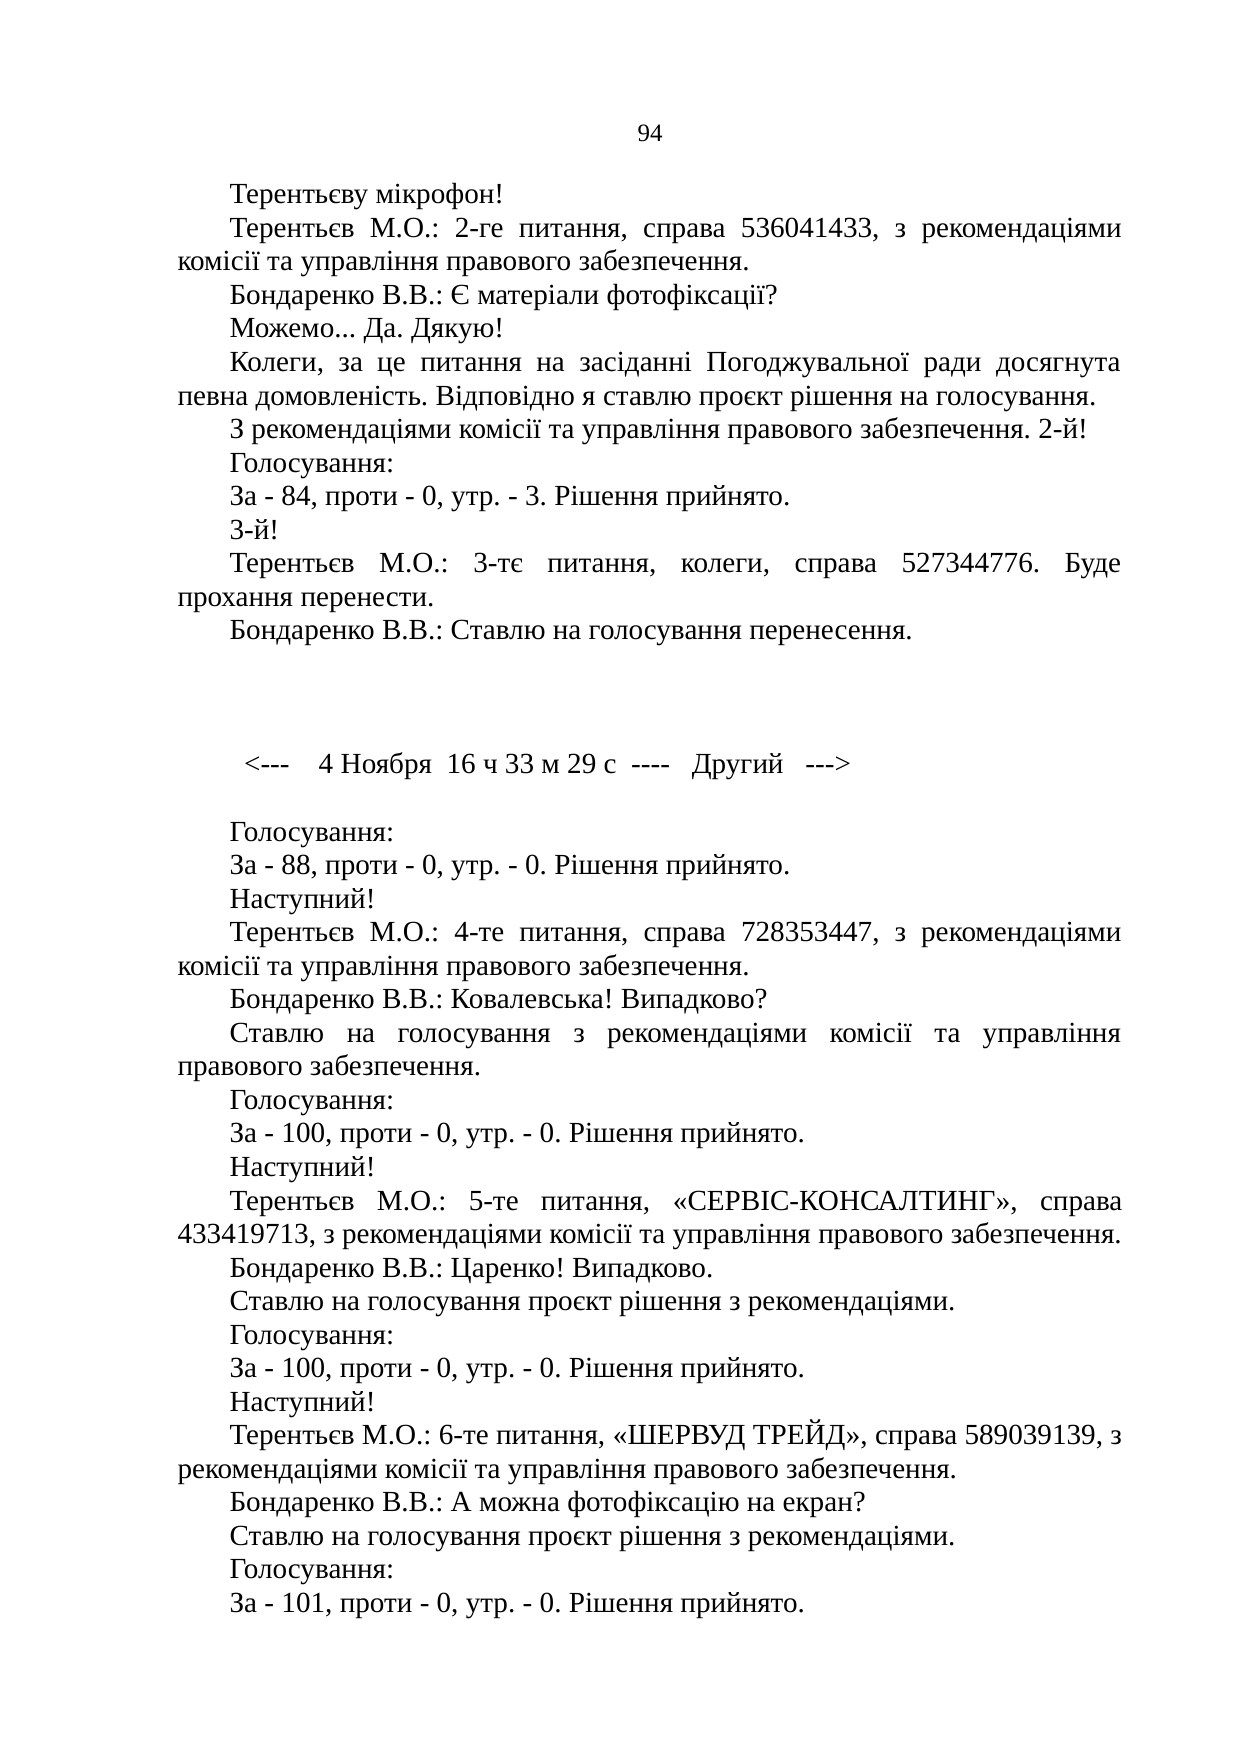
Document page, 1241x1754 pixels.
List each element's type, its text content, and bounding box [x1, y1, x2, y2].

text Бондаренко В.В.: А можна фотофіксацію на екран? [177, 1484, 1122, 1518]
text За - 100, проти - 0, утр. - 0. Рішення прийнято. [177, 1116, 1122, 1149]
text Терентьєв М.О.: 2-ге питання, справа 536041433, з рекомендаціями комісії та управління правового забезпечення. [177, 210, 1122, 277]
text Наступний! [177, 1384, 1122, 1417]
text Голосування: [177, 445, 1122, 478]
text Бондаренко В.В.: Є матеріали фотофіксації? [177, 277, 1122, 311]
text Терентьєв М.О.: 5-те питання, «СЕРВІС-КОНСАЛТИНГ», справа 433419713, з рекомендаціями комісії та управління правового забезпечення. [177, 1183, 1122, 1250]
text Ставлю на голосування проєкт рішення з рекомендаціями. [177, 1283, 1122, 1317]
text За - 100, проти - 0, утр. - 0. Рішення прийнято. [177, 1350, 1122, 1384]
text Бондаренко В.В.: Ставлю на голосування перенесення. [177, 612, 1122, 646]
text Терентьєв М.О.: 4-те питання, справа 728353447, з рекомендаціями комісії та управління правового забезпечення. [177, 914, 1122, 981]
text Ставлю на голосування з рекомендаціями комісії та управління правового забезпечення. [177, 1015, 1122, 1082]
text Бондаренко В.В.: Ковалевська! Випадково? [177, 981, 1122, 1015]
text За - 84, проти - 0, утр. - 3. Рішення прийнято. [177, 478, 1122, 512]
text Наступний! [177, 1149, 1122, 1183]
text Наступний! [177, 881, 1122, 914]
text Терентьєв М.О.: 6-те питання, «ШЕРВУД ТРЕЙД», справа 589039139, з рекомендаціями комісії та управління правового забезпечення. [177, 1417, 1122, 1484]
text Ставлю на голосування проєкт рішення з рекомендаціями. [177, 1518, 1122, 1552]
text Бондаренко В.В.: Царенко! Випадково. [177, 1250, 1122, 1283]
text <--- 4 Ноября 16 ч 33 м 29 с ---- Другий ---> [177, 747, 1122, 780]
text За - 88, проти - 0, утр. - 0. Рішення прийнято. [177, 847, 1122, 881]
text Можемо... Да. Дякую! [177, 311, 1122, 344]
text Голосування: [177, 814, 1122, 847]
text Колеги, за це питання на засіданні Погоджувальної ради досягнута певна домовленість. Відповідно я ставлю проєкт рішення на голосування. [177, 344, 1122, 411]
text Голосування: [177, 1317, 1122, 1350]
text Терентьєву мікрофон! [177, 176, 1122, 210]
text За - 101, проти - 0, утр. - 0. Рішення прийнято. [177, 1585, 1122, 1619]
text Терентьєв М.О.: 3-тє питання, колеги, справа 527344776. Буде прохання перенести. [177, 545, 1122, 612]
text З рекомендаціями комісії та управління правового забезпечення. 2-й! [177, 411, 1122, 445]
text Голосування: [177, 1082, 1122, 1116]
text 3-й! [177, 512, 1122, 545]
text Голосування: [177, 1552, 1122, 1585]
